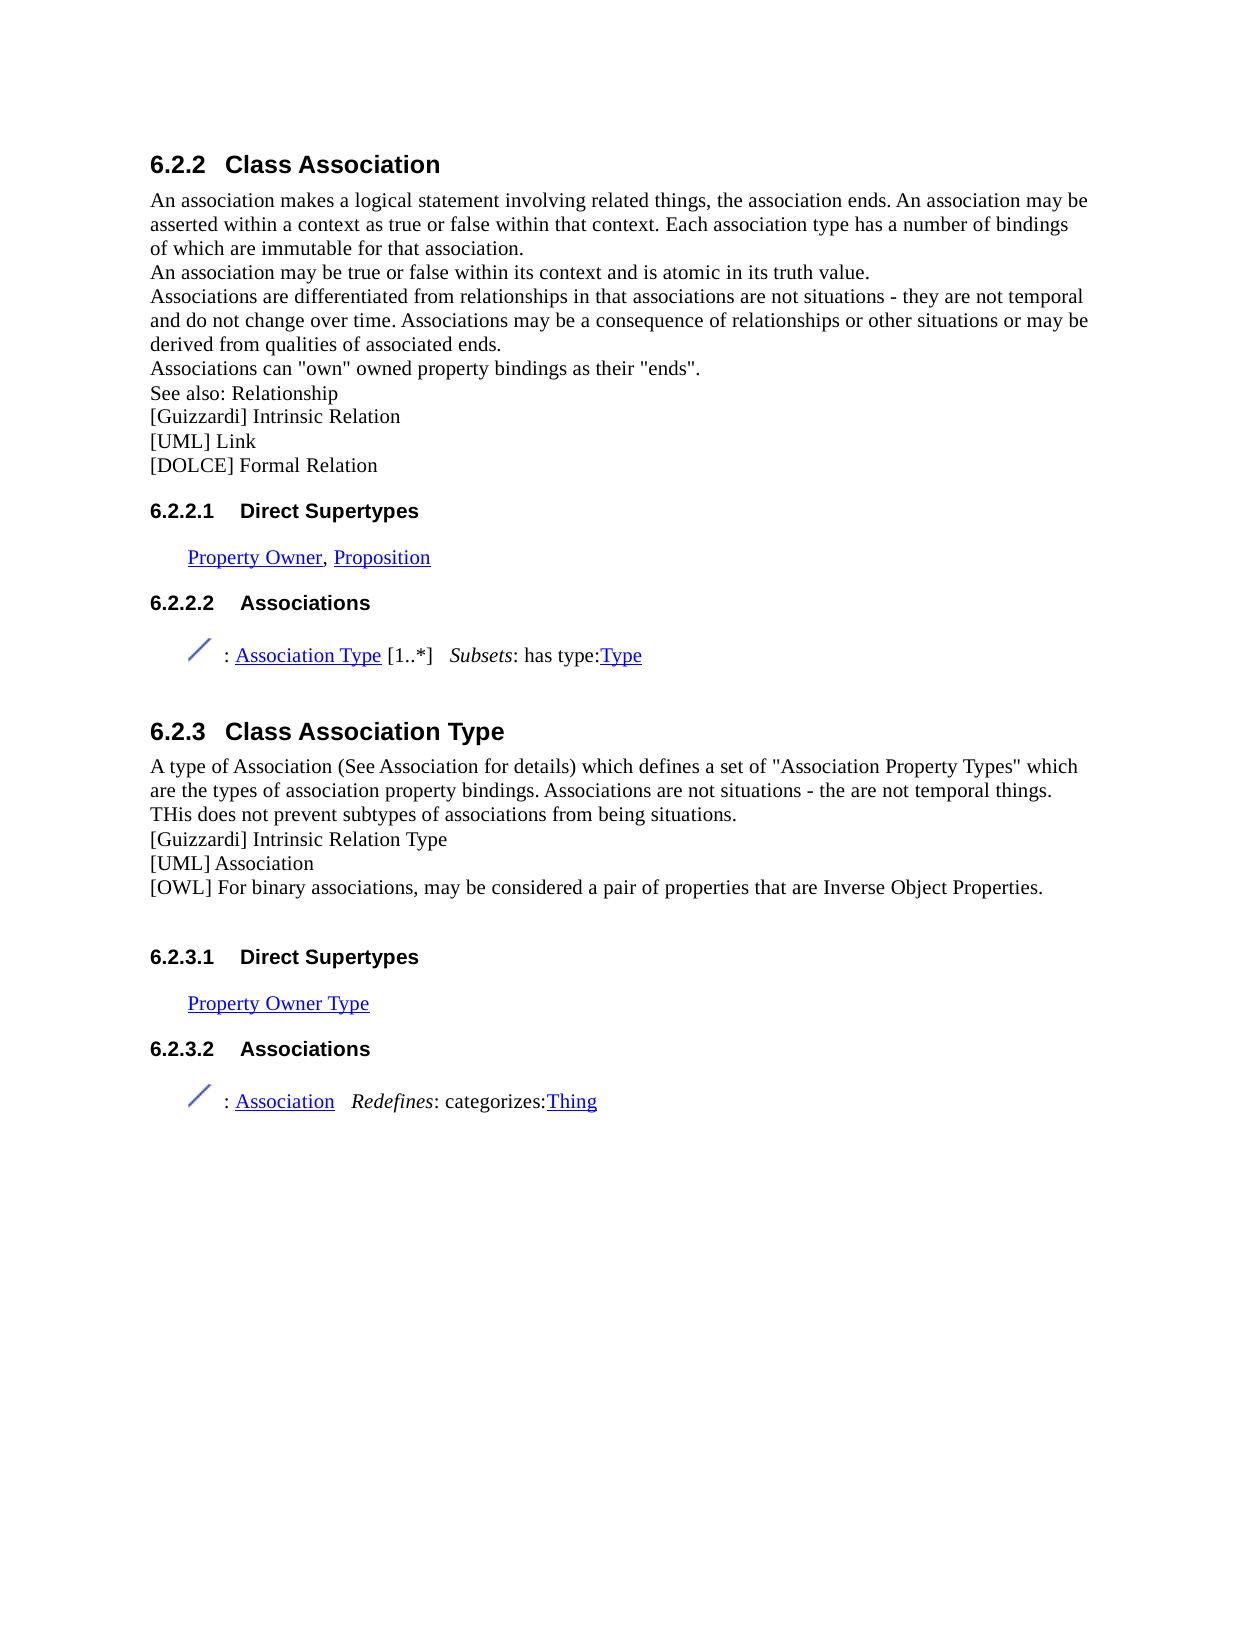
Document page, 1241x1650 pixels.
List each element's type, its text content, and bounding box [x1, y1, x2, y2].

text Property Owner Type [187, 991, 1090, 1015]
subtitle Direct Supertypes [150, 499, 1090, 523]
subtitle Class Association Type [150, 716, 1090, 745]
subtitle Associations [150, 591, 1090, 615]
picture [187, 1083, 213, 1109]
subtitle Class Association [150, 150, 1090, 179]
subtitle Associations [150, 1037, 1090, 1061]
picture [187, 637, 213, 663]
text : Association Type [1..*] Subsets: has type:Type [187, 637, 1090, 667]
text A type of Association (See Association for details) which defines a set of "Association Property Types" which are the types of association property bindings. Associations are not situations - the are not temporal things. THis does not prevent subtypes of associations from being situations. [Guizzardi] Intrinsic Relation Type [UML] Association [OWL] For binary associations, may be considered a pair of properties that are Inverse Object Properties. [150, 754, 1090, 923]
text Property Owner, Proposition [187, 545, 1090, 569]
text : Association Redefines: categorizes:Thing [187, 1083, 1090, 1113]
text An association makes a logical statement involving related things, the association ends. An association may be asserted within a context as true or false within that context. Each association type has a number of bindings of which are immutable for that association. An association may be true or false within its context and is atomic in its truth value. Associations are differentiated from relationships in that associations are not situations - they are not temporal and do not change over time. Associations may be a consequence of relationships or other situations or may be derived from qualities of associated ends. Associations can "own" owned property bindings as their "ends". See also: Relationship [Guizzardi] Intrinsic Relation [UML] Link [DOLCE] Formal Relation [150, 188, 1090, 477]
subtitle Direct Supertypes [150, 945, 1090, 969]
